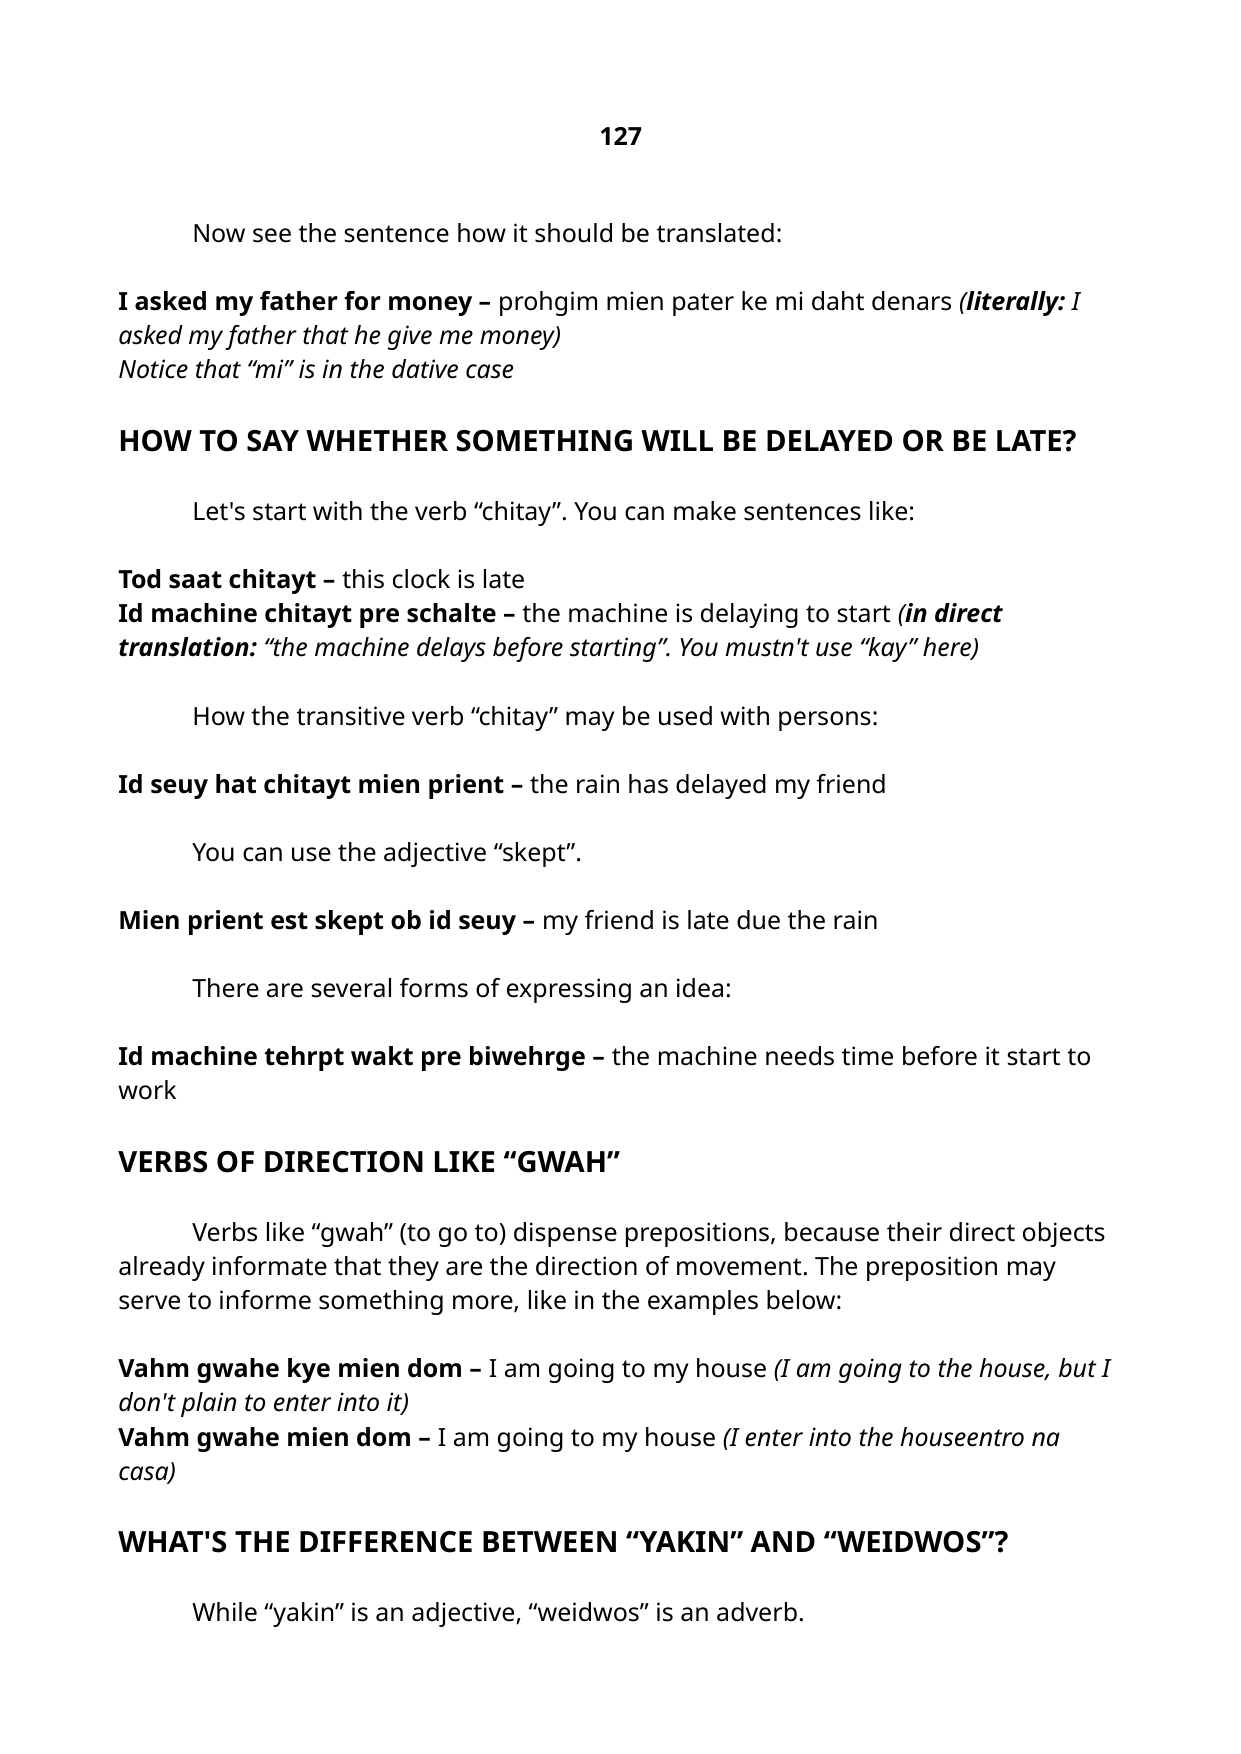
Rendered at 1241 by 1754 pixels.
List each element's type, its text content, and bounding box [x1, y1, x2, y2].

text You can use the adjective “skept”. [118, 834, 1123, 868]
text There are several forms of expressing an idea: [118, 971, 1123, 1005]
text Now see the sentence how it should be translated: [118, 216, 1123, 250]
text How the transitive verb “chitay” may be used with persons: [118, 698, 1123, 732]
text Verbs like “gwah” (to go to) dispense prepositions, because their direct objects already informate that they are the direction of movement. The preposition may serve to informe something more, like in the examples below: [118, 1215, 1123, 1317]
text Id machine tehrpt wakt pre biwehrge – the machine needs time before it start to work [118, 1039, 1123, 1107]
text Tod saat chitayt – this clock is late [118, 562, 1123, 596]
text Notice that “mi” is in the dative case [118, 352, 1123, 386]
text While “yakin” is an adjective, “weidwos” is an adverb. [118, 1595, 1123, 1629]
subtitle HOW TO SAY WHETHER SOMETHING WILL BE DELAYED OR BE LATE? [118, 420, 1123, 460]
text Let's start with the verb “chitay”. You can make sentences like: [118, 494, 1123, 528]
text Vahm gwahe kye mien dom – I am going to my house (I am going to the house, but I don't plain to enter into it) [118, 1351, 1123, 1419]
text Vahm gwahe mien dom – I am going to my house (I enter into the houseentro na casa) [118, 1419, 1123, 1487]
text I asked my father for money – prohgim mien pater ke mi daht denars (literally: I asked my father that he give me money) [118, 284, 1123, 352]
subtitle VERBS OF DIRECTION LIKE “GWAH” [118, 1141, 1123, 1181]
text Id machine chitayt pre schalte – the machine is delaying to start (in direct translation: “the machine delays before starting”. You mustn't use “kay” here) [118, 596, 1123, 664]
text Mien prient est skept ob id seuy – my friend is late due the rain [118, 903, 1123, 937]
text Id seuy hat chitayt mien prient – the rain has delayed my friend [118, 766, 1123, 800]
subtitle WHAT'S THE DIFFERENCE BETWEEN “YAKIN” AND “WEIDWOS”? [118, 1521, 1123, 1561]
